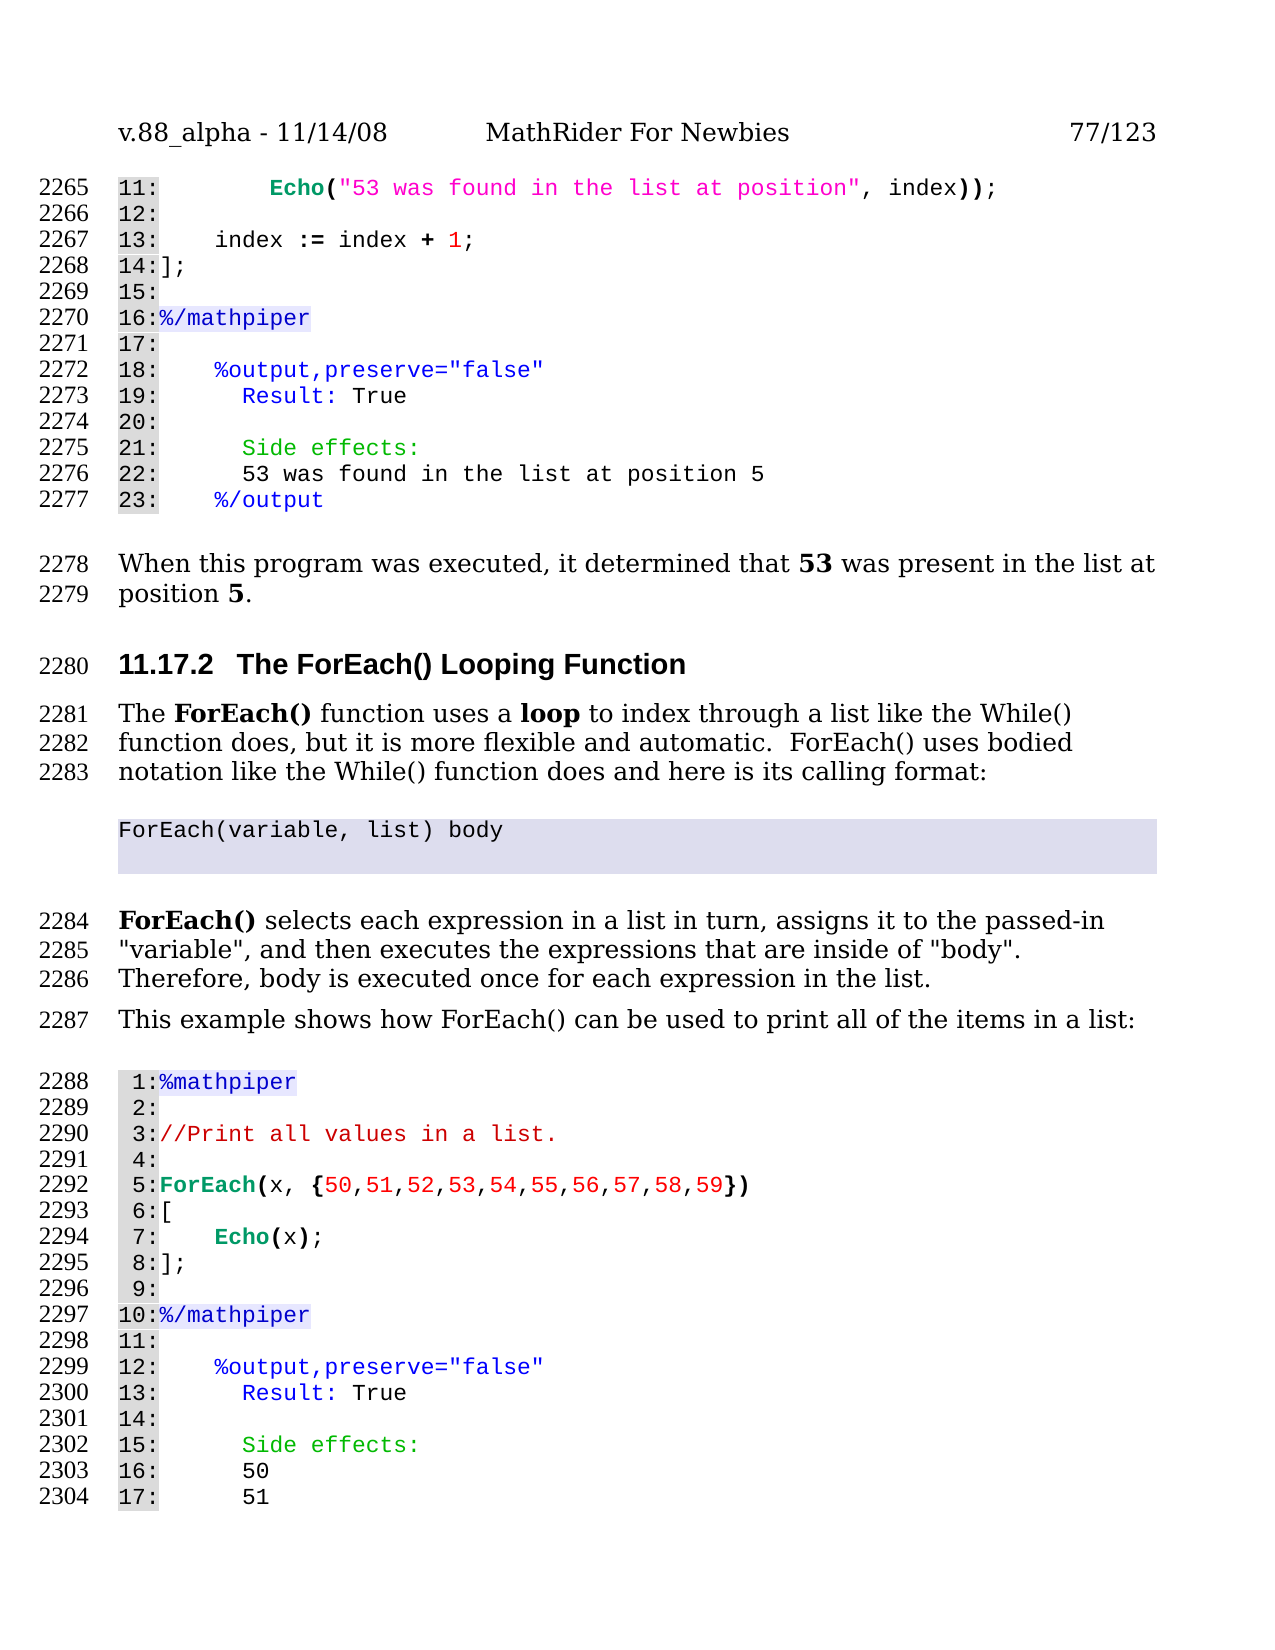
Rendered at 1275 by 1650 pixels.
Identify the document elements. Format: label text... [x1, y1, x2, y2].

text 8:]; [118, 1252, 1157, 1278]
text 19: Result: True [118, 384, 1157, 410]
text 10:%/mathpiper [118, 1303, 1157, 1329]
text 3://Print all values in a list. [118, 1122, 1157, 1148]
text When this program was executed, it determined that 53 was present in the list at position 5. [118, 549, 1157, 608]
text This example shows how ForEach() can be used to print all of the items in a list: [118, 1006, 1157, 1035]
text 15: [118, 281, 1157, 306]
text 7: Echo(x); [118, 1226, 1157, 1252]
text 4: [118, 1148, 1157, 1174]
text 12: [118, 203, 1157, 229]
text 11: Echo("53 was found in the list at position", index)); [118, 177, 1157, 203]
text 17: 51 [118, 1485, 1157, 1511]
text ForEach() selects each expression in a list in turn, assigns it to the passed-in "variable", and then executes the expressions that are inside of "body". Therefore, body is executed once for each expression in the list. [118, 906, 1157, 994]
text 12: %output,preserve="false" [118, 1355, 1157, 1381]
text The ForEach() function uses a loop to index through a list like the While() function does, but it is more flexible and automatic. ForEach() uses bodied notation like the While() function does and here is its calling format: [118, 699, 1157, 787]
text 13: index := index + 1; [118, 229, 1157, 254]
text 9: [118, 1278, 1157, 1303]
text 16: 50 [118, 1459, 1157, 1485]
text 1:%mathpiper [118, 1070, 1157, 1096]
text 6:[ [118, 1200, 1157, 1226]
text 17: [118, 332, 1157, 358]
text 18: %output,preserve="false" [118, 358, 1157, 384]
text 11: [118, 1329, 1157, 1355]
text 14:]; [118, 254, 1157, 281]
text 13: Result: True [118, 1381, 1157, 1407]
text 22: 53 was found in the list at position 5 [118, 462, 1157, 488]
text 15: Side effects: [118, 1433, 1157, 1459]
text 5:ForEach(x, {50,51,52,53,54,55,56,57,58,59}) [118, 1174, 1157, 1200]
text 20: [118, 410, 1157, 436]
text 23: %/output [118, 488, 1157, 514]
table_header ForEach(variable, list) body [118, 819, 1157, 874]
text 2: [118, 1096, 1157, 1122]
text 14: [118, 1407, 1157, 1433]
text 16:%/mathpiper [118, 306, 1157, 332]
text 21: Side effects: [118, 436, 1157, 462]
subtitle The ForEach() Looping Function [118, 647, 1157, 681]
